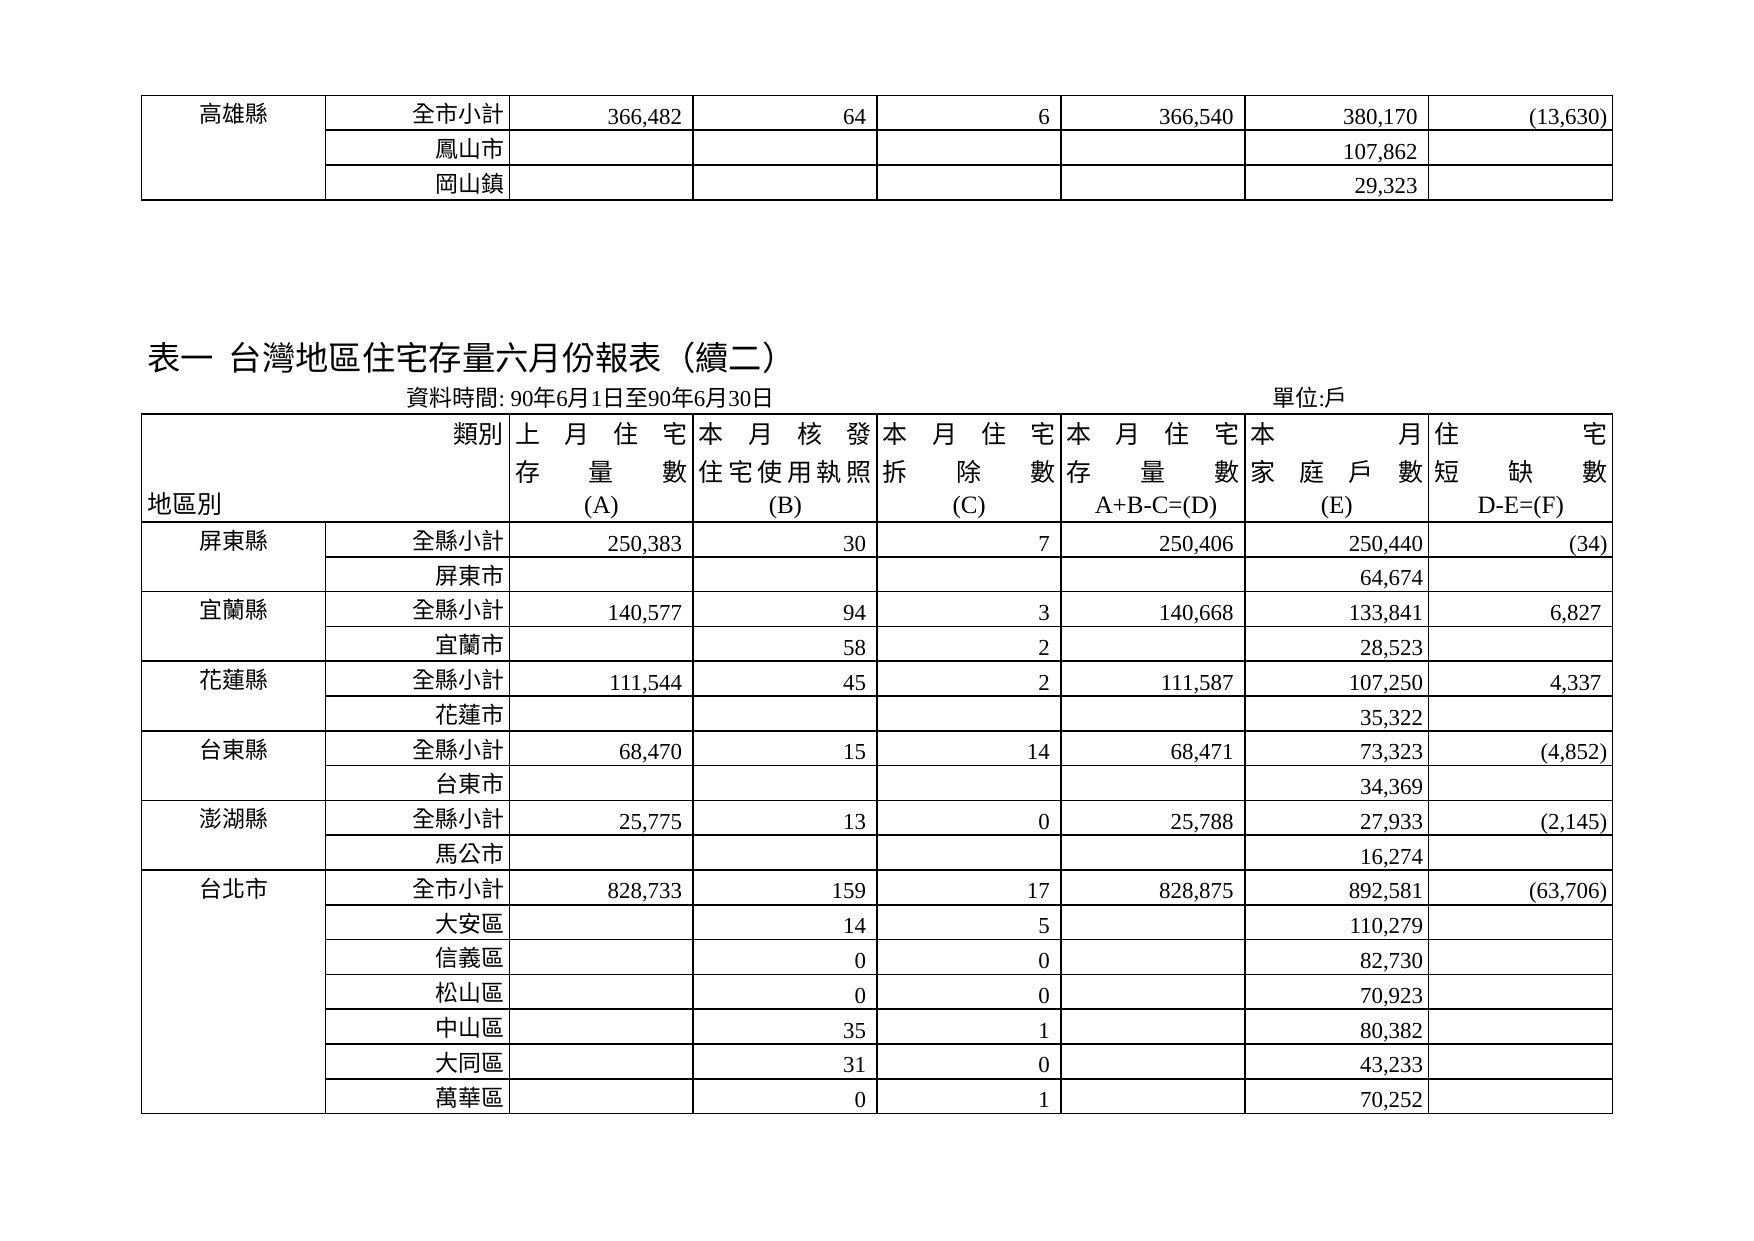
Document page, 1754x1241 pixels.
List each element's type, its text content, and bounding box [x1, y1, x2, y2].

table_cell [693, 298, 877, 332]
table_cell (63,706) [1429, 871, 1612, 904]
table_cell (13,630) [1429, 96, 1612, 129]
table_cell 35,322 [1246, 697, 1428, 730]
table_cell [1429, 940, 1612, 973]
table_cell 0 [878, 975, 1060, 1008]
table_cell 短缺數 [1429, 451, 1612, 489]
table_cell 本月核發 [694, 415, 876, 451]
table_cell [694, 766, 876, 799]
table_cell 拆除數 [878, 451, 1060, 489]
table_cell 68,470 [510, 732, 692, 765]
table_cell 宜蘭縣 [142, 592, 325, 660]
table_cell [1429, 298, 1613, 332]
table_cell [1062, 131, 1244, 164]
table_cell [1429, 201, 1613, 232]
table_cell 16,274 [1246, 836, 1428, 869]
table_cell 133,841 [1246, 592, 1428, 626]
table_cell 31 [694, 1045, 876, 1078]
table_cell (A) [510, 489, 692, 521]
table_cell [1061, 265, 1245, 298]
table_cell 25,788 [1062, 801, 1244, 834]
table_cell [1429, 697, 1612, 730]
table_cell [1062, 697, 1244, 730]
table_cell [1429, 166, 1612, 199]
table_cell [142, 298, 325, 332]
table_cell 0 [878, 1045, 1060, 1078]
table_cell [694, 836, 876, 869]
table_cell 111,544 [510, 662, 692, 695]
table_cell 高雄縣 [142, 96, 325, 199]
table_cell [510, 1010, 692, 1043]
table_cell 107,862 [1246, 131, 1428, 164]
table_cell 6 [878, 96, 1060, 129]
table_cell 140,668 [1062, 592, 1244, 626]
table_cell 380,170 [1246, 96, 1428, 129]
table_cell [1429, 975, 1612, 1008]
table_cell [510, 906, 692, 939]
table_cell 全縣小計 [326, 801, 509, 834]
table_cell 台東縣 [142, 732, 325, 799]
table_cell 0 [694, 975, 876, 1008]
table_cell (2,145) [1429, 801, 1612, 834]
table_cell [1429, 1045, 1612, 1078]
table_cell [510, 558, 692, 591]
table_cell 140,577 [510, 592, 692, 626]
table_cell 366,482 [510, 96, 692, 129]
table_cell [142, 201, 325, 232]
table_cell [142, 265, 325, 298]
table_cell 107,250 [1246, 662, 1428, 695]
table_cell 存量數 [1062, 451, 1244, 489]
table_cell 14 [694, 906, 876, 939]
table_cell [877, 265, 1061, 298]
table_cell 111,587 [1062, 662, 1244, 695]
table_cell [325, 201, 509, 232]
table_cell [694, 166, 876, 199]
table_cell [1245, 201, 1428, 232]
table_cell 澎湖縣 [142, 801, 325, 869]
table_cell [1429, 627, 1612, 660]
table_cell [1062, 166, 1244, 199]
table_cell 本月住宅 [878, 415, 1060, 451]
table_cell 64,674 [1246, 558, 1428, 591]
table_cell 45 [694, 662, 876, 695]
table_cell [1061, 298, 1245, 332]
table_cell [1429, 131, 1612, 164]
table_cell 35 [694, 1010, 876, 1043]
table_cell 13 [694, 801, 876, 834]
table_cell 3 [878, 592, 1060, 626]
table_cell 岡山鎮 [326, 166, 509, 199]
table_cell 70,923 [1246, 975, 1428, 1008]
table_cell [1062, 1080, 1244, 1113]
table_cell 全縣小計 [326, 523, 509, 556]
table_cell 花蓮市 [326, 697, 509, 730]
table_cell 本月 [1246, 415, 1428, 451]
table_cell 94 [694, 592, 876, 626]
table_cell (C) [878, 489, 1060, 521]
table_cell 萬華區 [326, 1080, 509, 1113]
table_cell (B) [694, 489, 876, 521]
table_cell [877, 298, 1061, 332]
table_cell 82,730 [1246, 940, 1428, 973]
table_cell (E) [1246, 489, 1428, 521]
table_cell 73,323 [1246, 732, 1428, 765]
table_cell [1245, 298, 1428, 332]
table_cell [1061, 201, 1245, 232]
table_cell 全縣小計 [326, 592, 509, 626]
table_cell [1062, 975, 1244, 1008]
table_cell [878, 697, 1060, 730]
table_cell [694, 131, 876, 164]
table_cell [877, 232, 1061, 265]
table_cell [1429, 232, 1613, 265]
table_cell 28,523 [1246, 627, 1428, 660]
table_cell [1429, 906, 1612, 939]
table_cell [1062, 836, 1244, 869]
table_cell 1 [878, 1010, 1060, 1043]
table_cell 159 [694, 871, 876, 904]
table_cell [509, 232, 693, 265]
table_cell 7 [878, 523, 1060, 556]
table_cell 4,337 [1429, 662, 1612, 695]
table_cell 家庭戶數 [1246, 451, 1428, 489]
table_cell [1429, 836, 1612, 869]
table_cell [510, 627, 692, 660]
table_cell 屏東市 [326, 558, 509, 591]
table_cell 14 [878, 732, 1060, 765]
table_cell 6,827 [1429, 592, 1612, 626]
table_cell [877, 201, 1061, 232]
table_cell [509, 201, 693, 232]
table_cell 58 [694, 627, 876, 660]
table_cell [509, 265, 693, 298]
table_cell [510, 166, 692, 199]
table_cell [510, 697, 692, 730]
table_cell 43,233 [1246, 1045, 1428, 1078]
table_cell 2 [878, 662, 1060, 695]
table_cell 松山區 [326, 975, 509, 1008]
table_cell 30 [694, 523, 876, 556]
table_cell [878, 131, 1060, 164]
table_cell 中山區 [326, 1010, 509, 1043]
table_cell [1429, 1080, 1612, 1113]
table_cell [1061, 232, 1245, 265]
table_cell 類別 地區別 [142, 415, 509, 521]
table_cell 250,406 [1062, 523, 1244, 556]
table_cell [1245, 265, 1428, 298]
table_cell [1062, 1045, 1244, 1078]
table_cell [1429, 1010, 1612, 1043]
table_cell 68,471 [1062, 732, 1244, 765]
table_cell 25,775 [510, 801, 692, 834]
table_cell 存量數 [510, 451, 692, 489]
table_cell 馬公市 [326, 836, 509, 869]
table_cell [1429, 766, 1612, 799]
table_cell [510, 836, 692, 869]
table_cell D-E=(F) [1429, 489, 1612, 521]
table_cell 80,382 [1246, 1010, 1428, 1043]
table_cell (34) [1429, 523, 1612, 556]
table_cell 0 [878, 801, 1060, 834]
table_cell 15 [694, 732, 876, 765]
table_cell [694, 697, 876, 730]
table_cell 110,279 [1246, 906, 1428, 939]
table_cell [510, 1080, 692, 1113]
table_cell [325, 298, 509, 332]
table_cell [693, 201, 877, 232]
table_cell 70,252 [1246, 1080, 1428, 1113]
table_cell [1062, 558, 1244, 591]
table_cell 全市小計 [326, 871, 509, 904]
table_cell [325, 232, 509, 265]
table_cell 17 [878, 871, 1060, 904]
table_cell [510, 1045, 692, 1078]
table_cell 29,323 [1246, 166, 1428, 199]
table_cell 上月住宅 [510, 415, 692, 451]
table_cell [1062, 906, 1244, 939]
table_cell 住宅 [1429, 415, 1612, 451]
table_cell [1062, 1010, 1244, 1043]
table_cell 1 [878, 1080, 1060, 1113]
table_cell [509, 298, 693, 332]
table_cell 台東市 [326, 766, 509, 799]
table_cell 大安區 [326, 906, 509, 939]
table_cell 828,875 [1062, 871, 1244, 904]
table_cell [510, 975, 692, 1008]
table_cell 0 [694, 940, 876, 973]
table_cell [693, 265, 877, 298]
table_cell [142, 232, 325, 265]
table_cell (4,852) [1429, 732, 1612, 765]
table_cell 34,369 [1246, 766, 1428, 799]
table_cell [1429, 265, 1613, 298]
table_cell [510, 131, 692, 164]
table_cell [878, 836, 1060, 869]
table_cell 366,540 [1062, 96, 1244, 129]
table_cell [878, 558, 1060, 591]
table_cell [878, 766, 1060, 799]
table_cell 全縣小計 [326, 732, 509, 765]
table_cell [1062, 627, 1244, 660]
table_cell 250,440 [1246, 523, 1428, 556]
table_cell 台北市 [142, 871, 325, 1113]
table_cell [693, 232, 877, 265]
table_cell 64 [694, 96, 876, 129]
table_cell [1062, 940, 1244, 973]
table_cell 892,581 [1246, 871, 1428, 904]
table_cell [694, 558, 876, 591]
table_cell 宜蘭市 [326, 627, 509, 660]
table_cell 全縣小計 [326, 662, 509, 695]
table_cell 0 [694, 1080, 876, 1113]
table_cell [1245, 232, 1428, 265]
table_cell [1062, 766, 1244, 799]
table_cell 屏東縣 [142, 523, 325, 591]
table_cell 2 [878, 627, 1060, 660]
table_cell 27,933 [1246, 801, 1428, 834]
table_cell 表一 台灣地區住宅存量六月份報表（續二） [142, 332, 1613, 380]
table_cell 250,383 [510, 523, 692, 556]
table_cell 0 [878, 940, 1060, 973]
table_cell [510, 766, 692, 799]
table_cell 全市小計 [326, 96, 509, 129]
table_cell 信義區 [326, 940, 509, 973]
table_cell 花蓮縣 [142, 662, 325, 730]
table_cell 鳳山市 [326, 131, 509, 164]
table_cell [878, 166, 1060, 199]
table_cell [510, 940, 692, 973]
table_cell 住宅使用執照 [694, 451, 876, 489]
table_cell A+B-C=(D) [1062, 489, 1244, 521]
table_cell 大同區 [326, 1045, 509, 1078]
table_cell [325, 265, 509, 298]
table_cell [1429, 558, 1612, 591]
table_cell 資料時間: 90年6月1日至90年6月30日 單位:戶 [142, 380, 1613, 413]
table_cell 本月住宅 [1062, 415, 1244, 451]
table_cell 828,733 [510, 871, 692, 904]
table_cell 5 [878, 906, 1060, 939]
